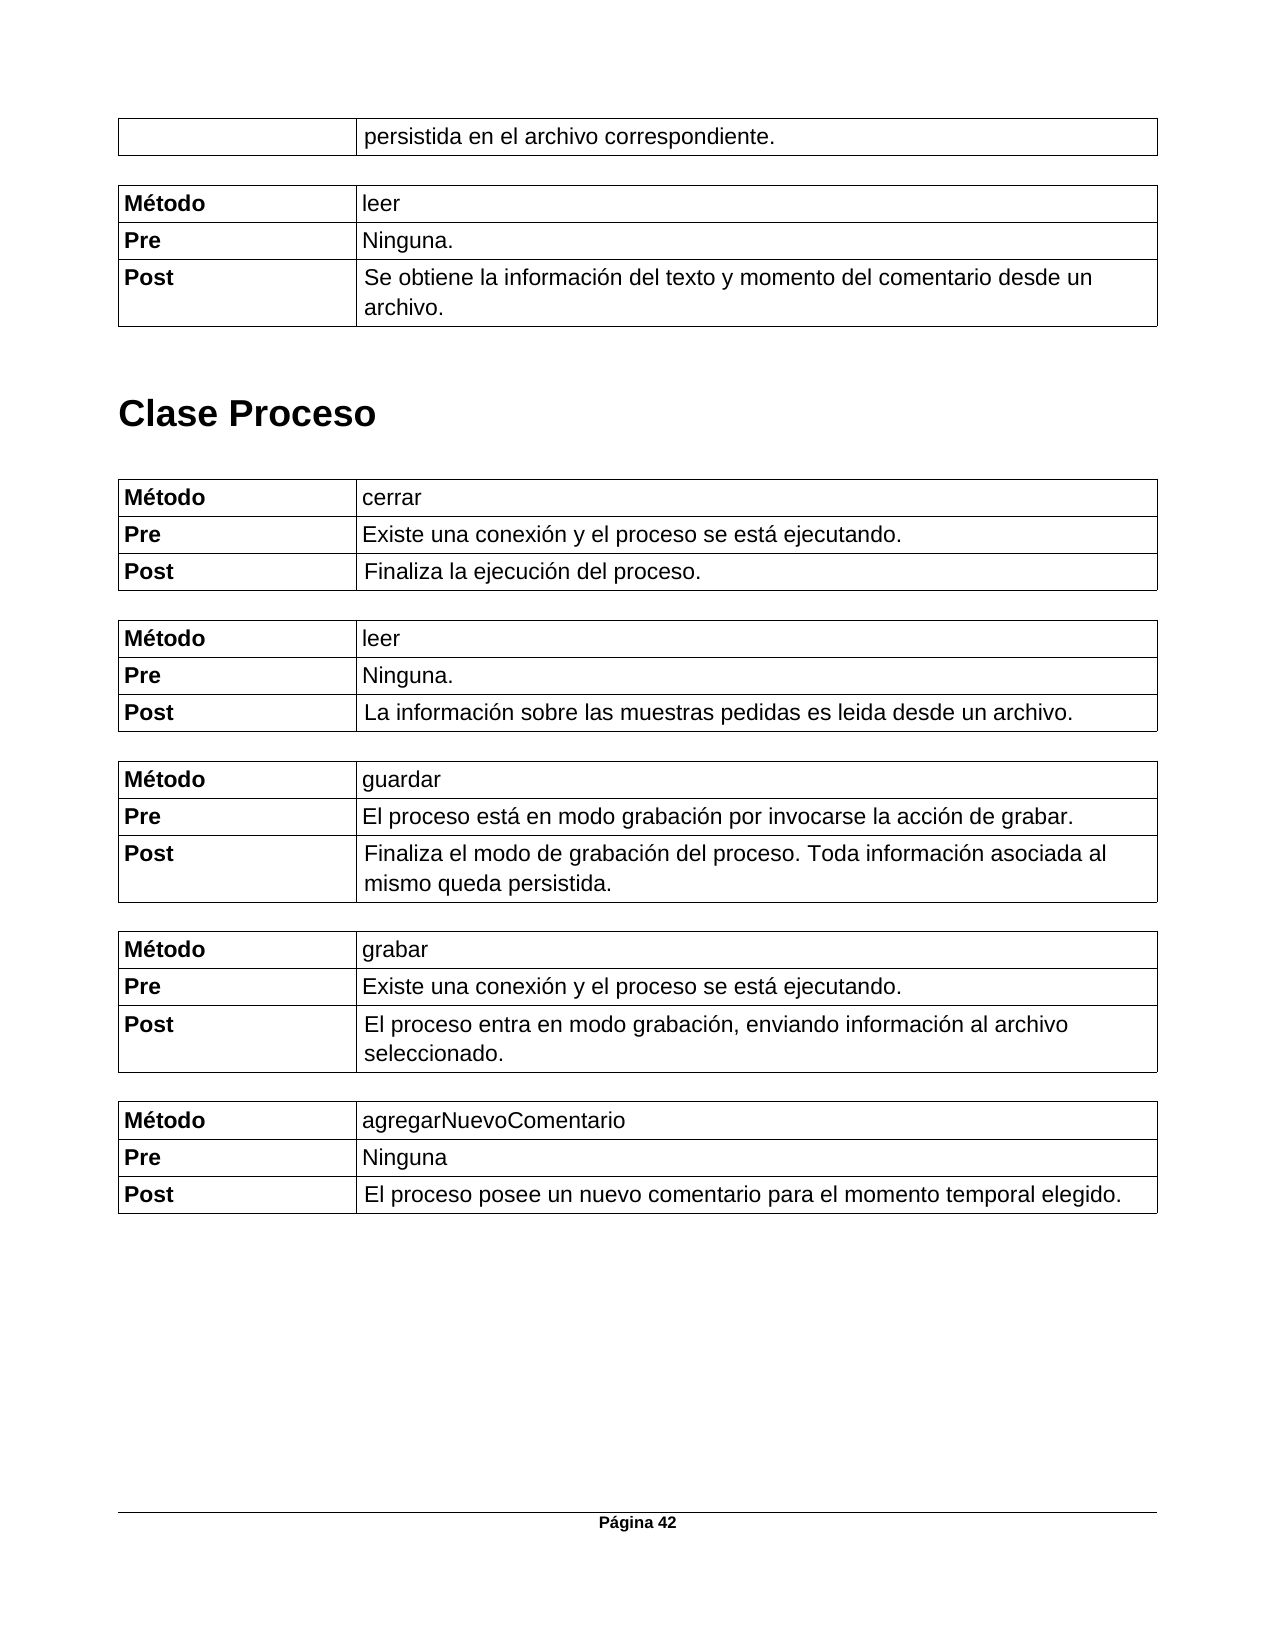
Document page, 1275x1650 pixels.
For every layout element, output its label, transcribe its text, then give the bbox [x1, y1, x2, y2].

table_cell El proceso entra en modo grabación, enviando información al archivo seleccionado. [357, 1006, 1157, 1072]
table_cell Post [119, 836, 356, 902]
table_cell Ninguna. [357, 658, 1157, 694]
table_header Método [119, 932, 356, 968]
table_cell Pre [119, 969, 356, 1005]
table_cell Existe una conexión y el proceso se está ejecutando. [357, 517, 1157, 553]
table_cell Pre [119, 517, 356, 553]
table_cell Post [119, 1006, 356, 1072]
table_header grabar [357, 932, 1157, 968]
table_cell persistida en el archivo correspondiente. [357, 119, 1157, 155]
table_cell El proceso posee un nuevo comentario para el momento temporal elegido. [357, 1177, 1157, 1213]
table_cell Pre [119, 799, 356, 835]
table_cell Pre [119, 223, 356, 259]
table_header leer [357, 621, 1157, 657]
table_header Método [119, 480, 356, 516]
table_header guardar [357, 762, 1157, 798]
table_cell Se obtiene la información del texto y momento del comentario desde un archivo. [357, 260, 1157, 326]
subtitle Clase Proceso [118, 393, 1157, 434]
table_cell Post [119, 554, 356, 590]
table_cell Pre [119, 1140, 356, 1176]
table_header cerrar [357, 480, 1157, 516]
table_cell La información sobre las muestras pedidas es leida desde un archivo. [357, 695, 1157, 731]
table_cell Pre [119, 658, 356, 694]
table_cell Existe una conexión y el proceso se está ejecutando. [357, 969, 1157, 1005]
table_header agregarNuevoComentario [357, 1102, 1157, 1139]
table_cell El proceso está en modo grabación por invocarse la acción de grabar. [357, 799, 1157, 835]
table_header Método [119, 621, 356, 657]
table_header Método [119, 1102, 356, 1139]
table_cell Post [119, 695, 356, 731]
table_header Método [119, 762, 356, 798]
table_cell Ninguna [357, 1140, 1157, 1176]
table_header Método [119, 186, 356, 222]
table_cell Post [119, 1177, 356, 1213]
table_cell Finaliza la ejecución del proceso. [357, 554, 1157, 590]
table_cell Ninguna. [357, 223, 1157, 259]
table_cell Post [119, 260, 356, 326]
table_cell Finaliza el modo de grabación del proceso. Toda información asociada al mismo queda persistida. [357, 836, 1157, 902]
table_cell [119, 119, 356, 155]
table_header leer [357, 186, 1157, 222]
